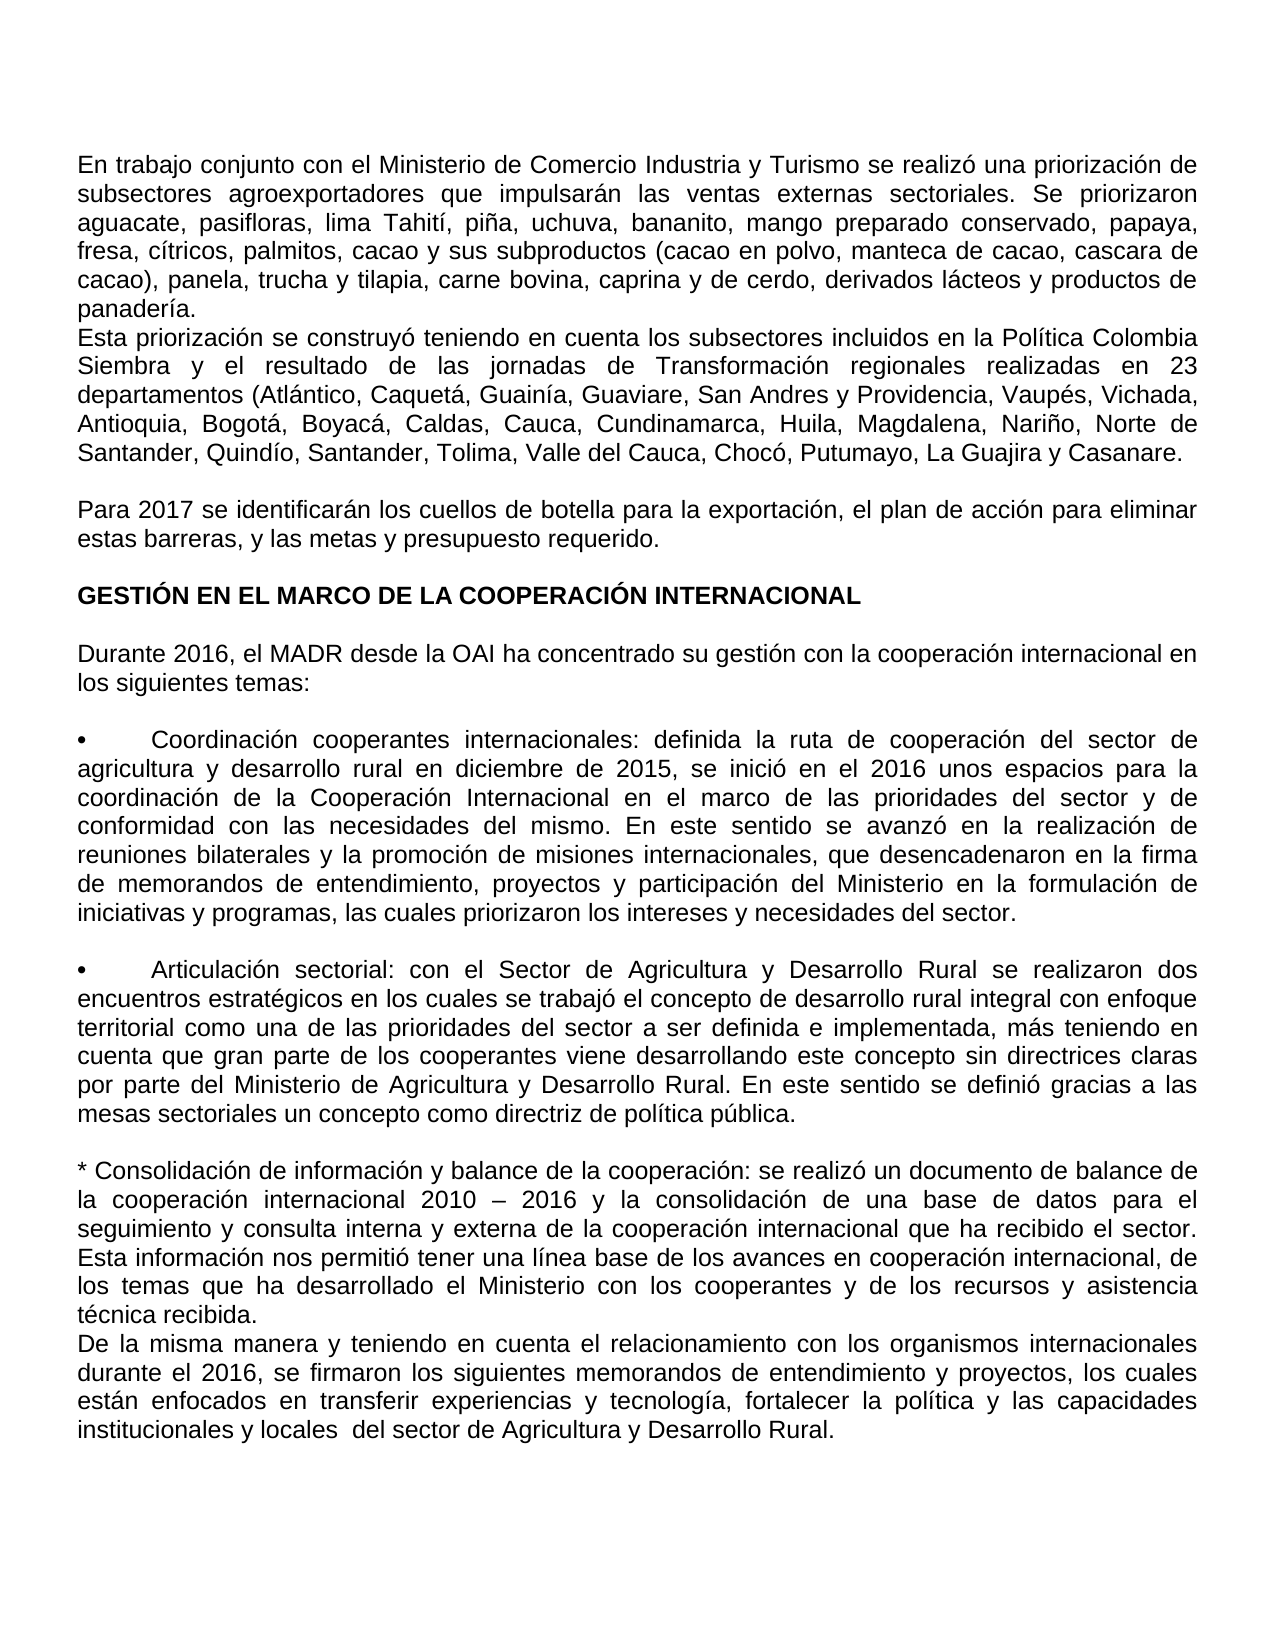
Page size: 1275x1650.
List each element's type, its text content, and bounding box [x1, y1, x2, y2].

text Para 2017 se identificarán los cuellos de botella para la exportación, el plan de acción para eliminar estas barreras, y las metas y presupuesto requerido. [77, 495, 1200, 552]
text Durante 2016, el MADR desde la OAI ha concentrado su gestión con la cooperación internacional en los siguientes temas: [77, 639, 1200, 696]
list * Consolidación de información y balance de la cooperación: se realizó un documento de balance de la cooperación internacional 2010 – 2016 y la consolidación de una base de datos para el seguimiento y consulta interna y externa de la cooperación internacional que ha recibido el sector. Esta información nos permitió tener una línea base de los avances en cooperación internacional, de los temas que ha desarrollado el Ministerio con los cooperantes y de los recursos y asistencia técnica recibida. [77, 1156, 1200, 1329]
list En trabajo conjunto con el Ministerio de Comercio Industria y Turismo se realizó una priorización de subsectores agroexportadores que impulsarán las ventas externas sectoriales. Se priorizaron aguacate, pasifloras, lima Tahití, piña, uchuva, bananito, mango preparado conservado, papaya, fresa, cítricos, palmitos, cacao y sus subproductos (cacao en polvo, manteca de cacao, cascara de cacao), panela, trucha y tilapia, carne bovina, caprina y de cerdo, derivados lácteos y productos de panadería. [77, 150, 1200, 322]
list De la misma manera y teniendo en cuenta el relacionamiento con los organismos internacionales durante el 2016, se firmaron los siguientes memorandos de entendimiento y proyectos, los cuales están enfocados en transferir experiencias y tecnología, fortalecer la política y las capacidades institucionales y locales del sector de Agricultura y Desarrollo Rural. [77, 1329, 1200, 1444]
subtitle GESTIÓN EN EL MARCO DE LA COOPERACIÓN INTERNACIONAL [77, 581, 1200, 610]
text Esta priorización se construyó teniendo en cuenta los subsectores incluidos en la Política Colombia Siembra y el resultado de las jornadas de Transformación regionales realizadas en 23 departamentos (Atlántico, Caquetá, Guainía, Guaviare, San Andres y Providencia, Vaupés, Vichada, Antioquia, Bogotá, Boyacá, Caldas, Cauca, Cundinamarca, Huila, Magdalena, Nariño, Norte de Santander, Quindío, Santander, Tolima, Valle del Cauca, Chocó, Putumayo, La Guajira y Casanare. [77, 322, 1200, 466]
list Coordinación cooperantes internacionales: definida la ruta de cooperación del sector de agricultura y desarrollo rural en diciembre de 2015, se inició en el 2016 unos espacios para la coordinación de la Cooperación Internacional en el marco de las prioridades del sector y de conformidad con las necesidades del mismo. En este sentido se avanzó en la realización de reuniones bilaterales y la promoción de misiones internacionales, que desencadenaron en la firma de memorandos de entendimiento, proyectos y participación del Ministerio en la formulación de iniciativas y programas, las cuales priorizaron los intereses y necesidades del sector. [77, 725, 1200, 926]
list Articulación sectorial: con el Sector de Agricultura y Desarrollo Rural se realizaron dos encuentros estratégicos en los cuales se trabajó el concepto de desarrollo rural integral con enfoque territorial como una de las prioridades del sector a ser definida e implementada, más teniendo en cuenta que gran parte de los cooperantes viene desarrollando este concepto sin directrices claras por parte del Ministerio de Agricultura y Desarrollo Rural. En este sentido se definió gracias a las mesas sectoriales un concepto como directriz de política pública. [77, 955, 1200, 1127]
